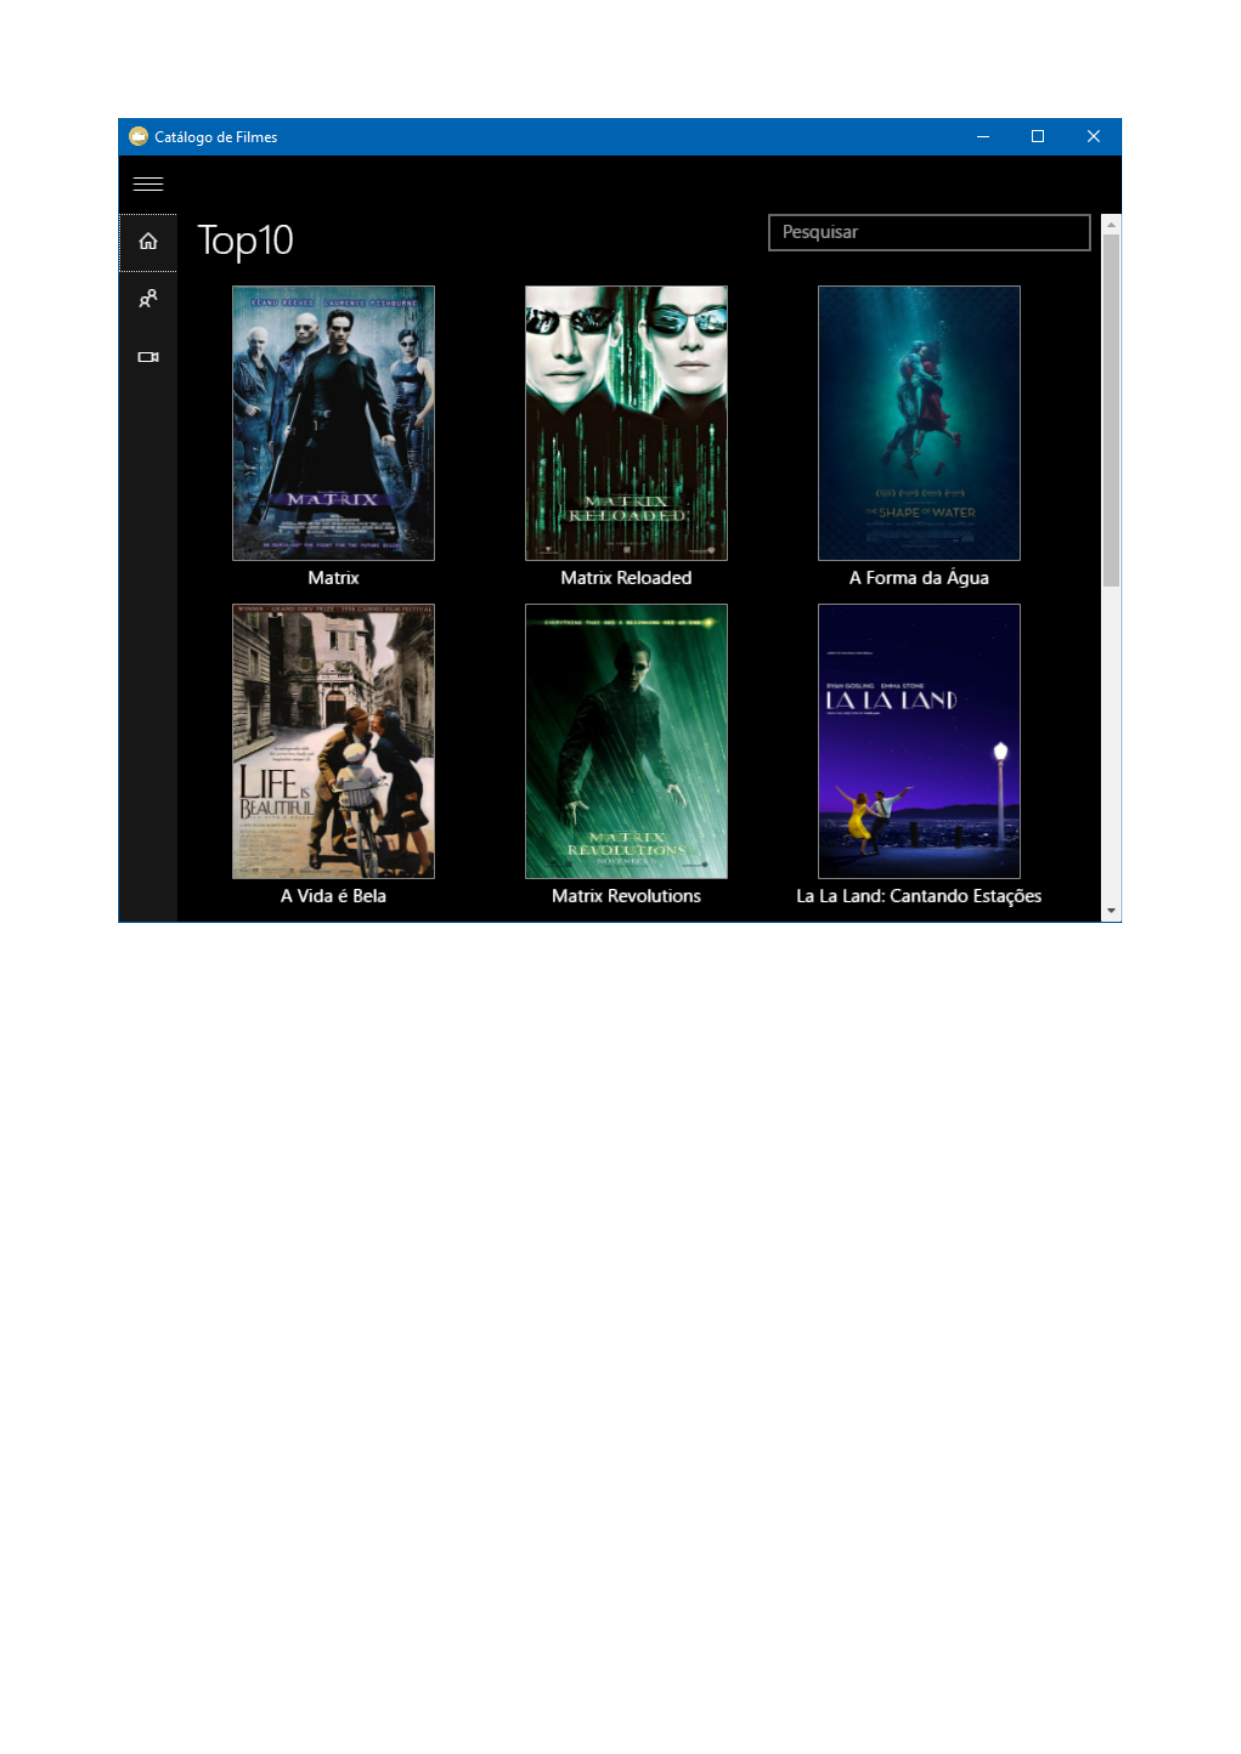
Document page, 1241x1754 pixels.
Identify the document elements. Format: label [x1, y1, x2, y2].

picture [118, 118, 1123, 923]
